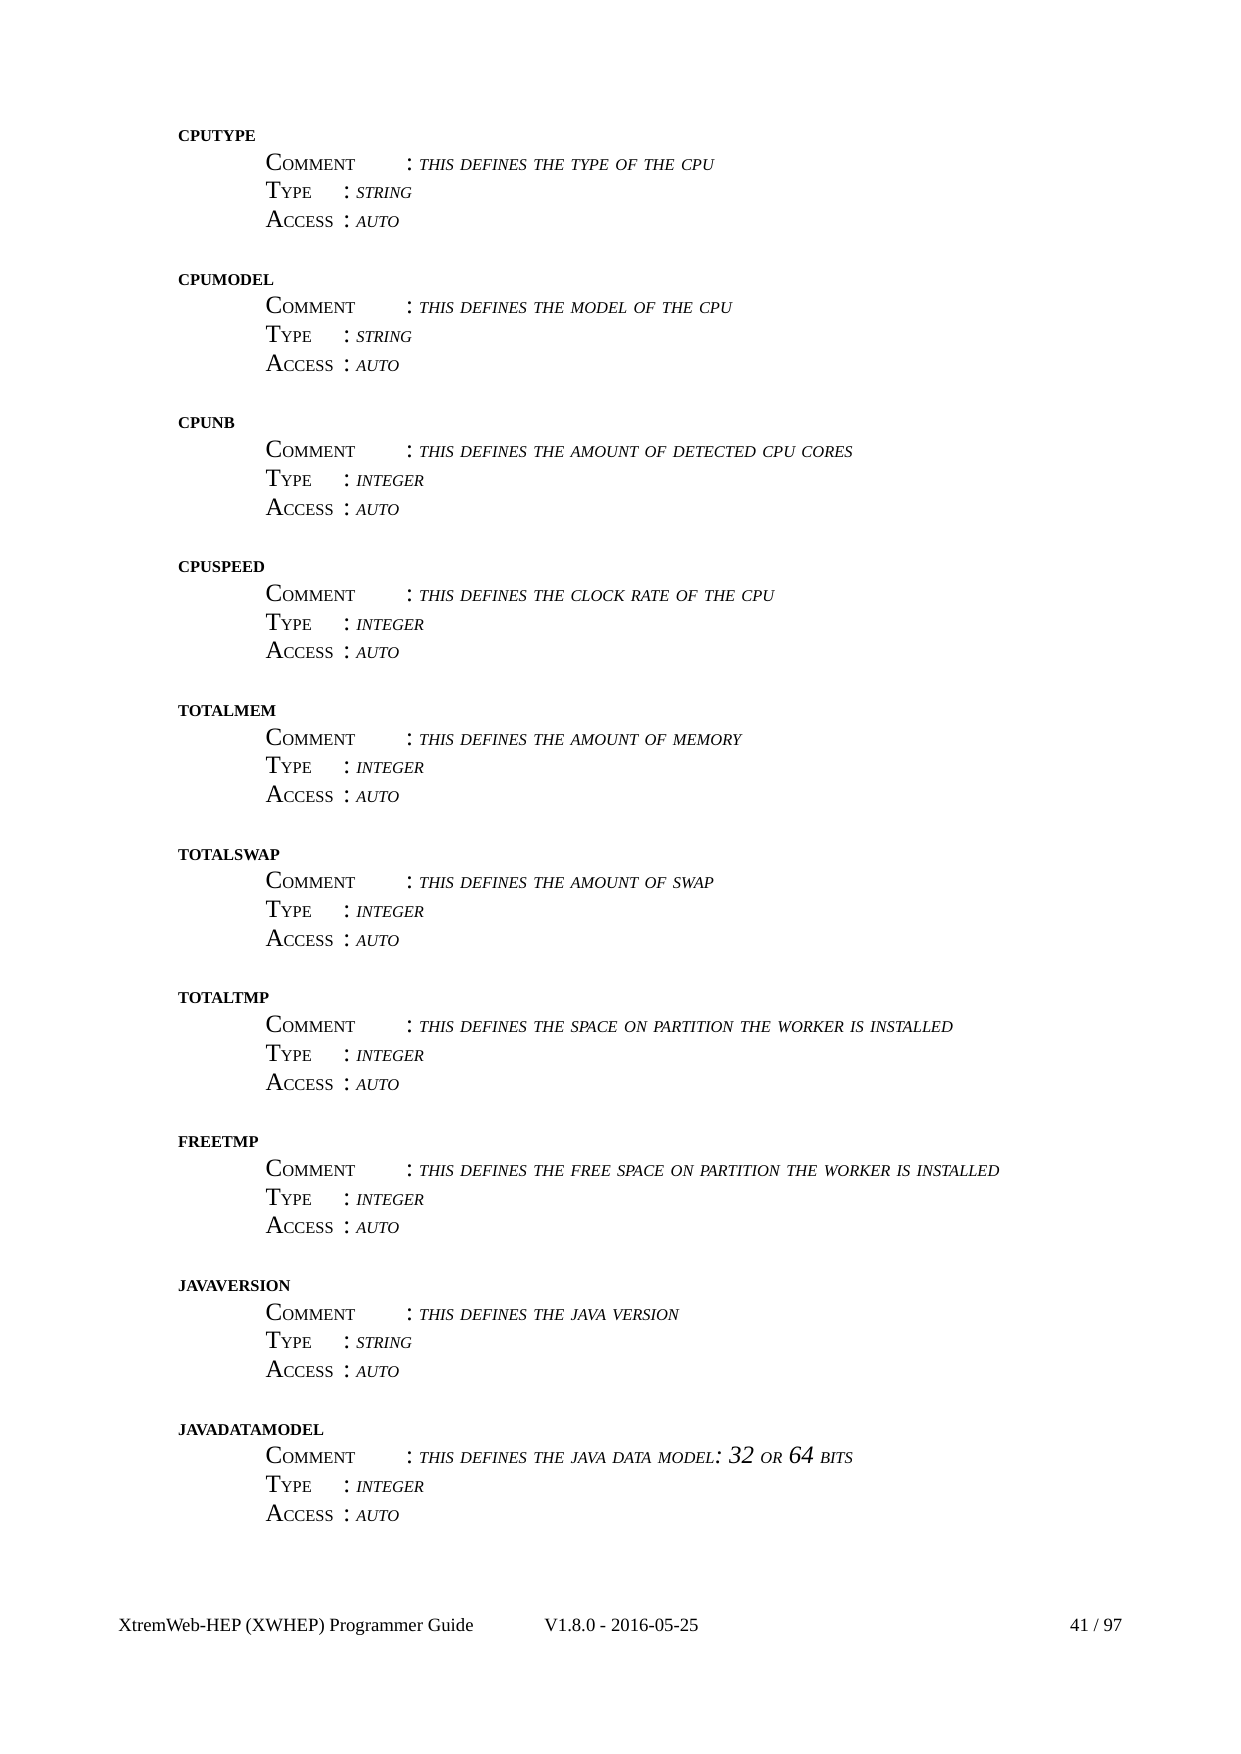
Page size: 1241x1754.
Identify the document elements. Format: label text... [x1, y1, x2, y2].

text Access : auto [265, 1354, 1122, 1383]
text Access : auto [265, 779, 1122, 808]
text cpumodel [178, 262, 1122, 291]
text Access : auto [265, 1067, 1122, 1096]
text Type : integer [265, 1182, 1122, 1211]
text Access : auto [265, 1498, 1122, 1527]
text cpunb [178, 406, 1122, 434]
text Type : string [265, 319, 1122, 348]
text Type : integer [265, 1469, 1122, 1498]
text Type : string [265, 176, 1122, 204]
text Type : integer [265, 894, 1122, 923]
text javaversion [178, 1268, 1122, 1297]
text Type : integer [265, 1038, 1122, 1067]
text totalmem [178, 693, 1122, 722]
text Comment : this defines the amount of swap [265, 866, 1122, 894]
text Type : integer [265, 463, 1122, 492]
text Access : auto [265, 923, 1122, 952]
text freetmp [178, 1124, 1122, 1153]
text Access : auto [265, 636, 1122, 664]
text Type : integer [265, 607, 1122, 636]
text cpuspeed [178, 549, 1122, 578]
text Comment : this defines the clock rate of the cpu [265, 578, 1122, 607]
text Access : auto [265, 348, 1122, 377]
text Type : string [265, 1326, 1122, 1354]
text javadatamodel [178, 1412, 1122, 1441]
text totaltmp [178, 981, 1122, 1009]
text Comment : this defines the type of the cpu [265, 147, 1122, 176]
text Comment : this defines the amount of detected cpu cores [265, 434, 1122, 463]
text Comment : this defines the model of the cpu [265, 291, 1122, 319]
text cputype [178, 118, 1122, 147]
text Comment : this defines the free space on partition the worker is installed [265, 1153, 1122, 1182]
text Type : integer [265, 751, 1122, 779]
text Comment : this defines the java version [265, 1297, 1122, 1326]
text Access : auto [265, 204, 1122, 233]
text Comment : this defines the space on partition the worker is installed [265, 1009, 1122, 1038]
text Comment : this defines the java data model: 32 or 64 bits [265, 1441, 1122, 1469]
text totalswap [178, 837, 1122, 866]
text Comment : this defines the amount of memory [265, 722, 1122, 751]
text Access : auto [265, 1211, 1122, 1239]
text Access : auto [265, 492, 1122, 521]
